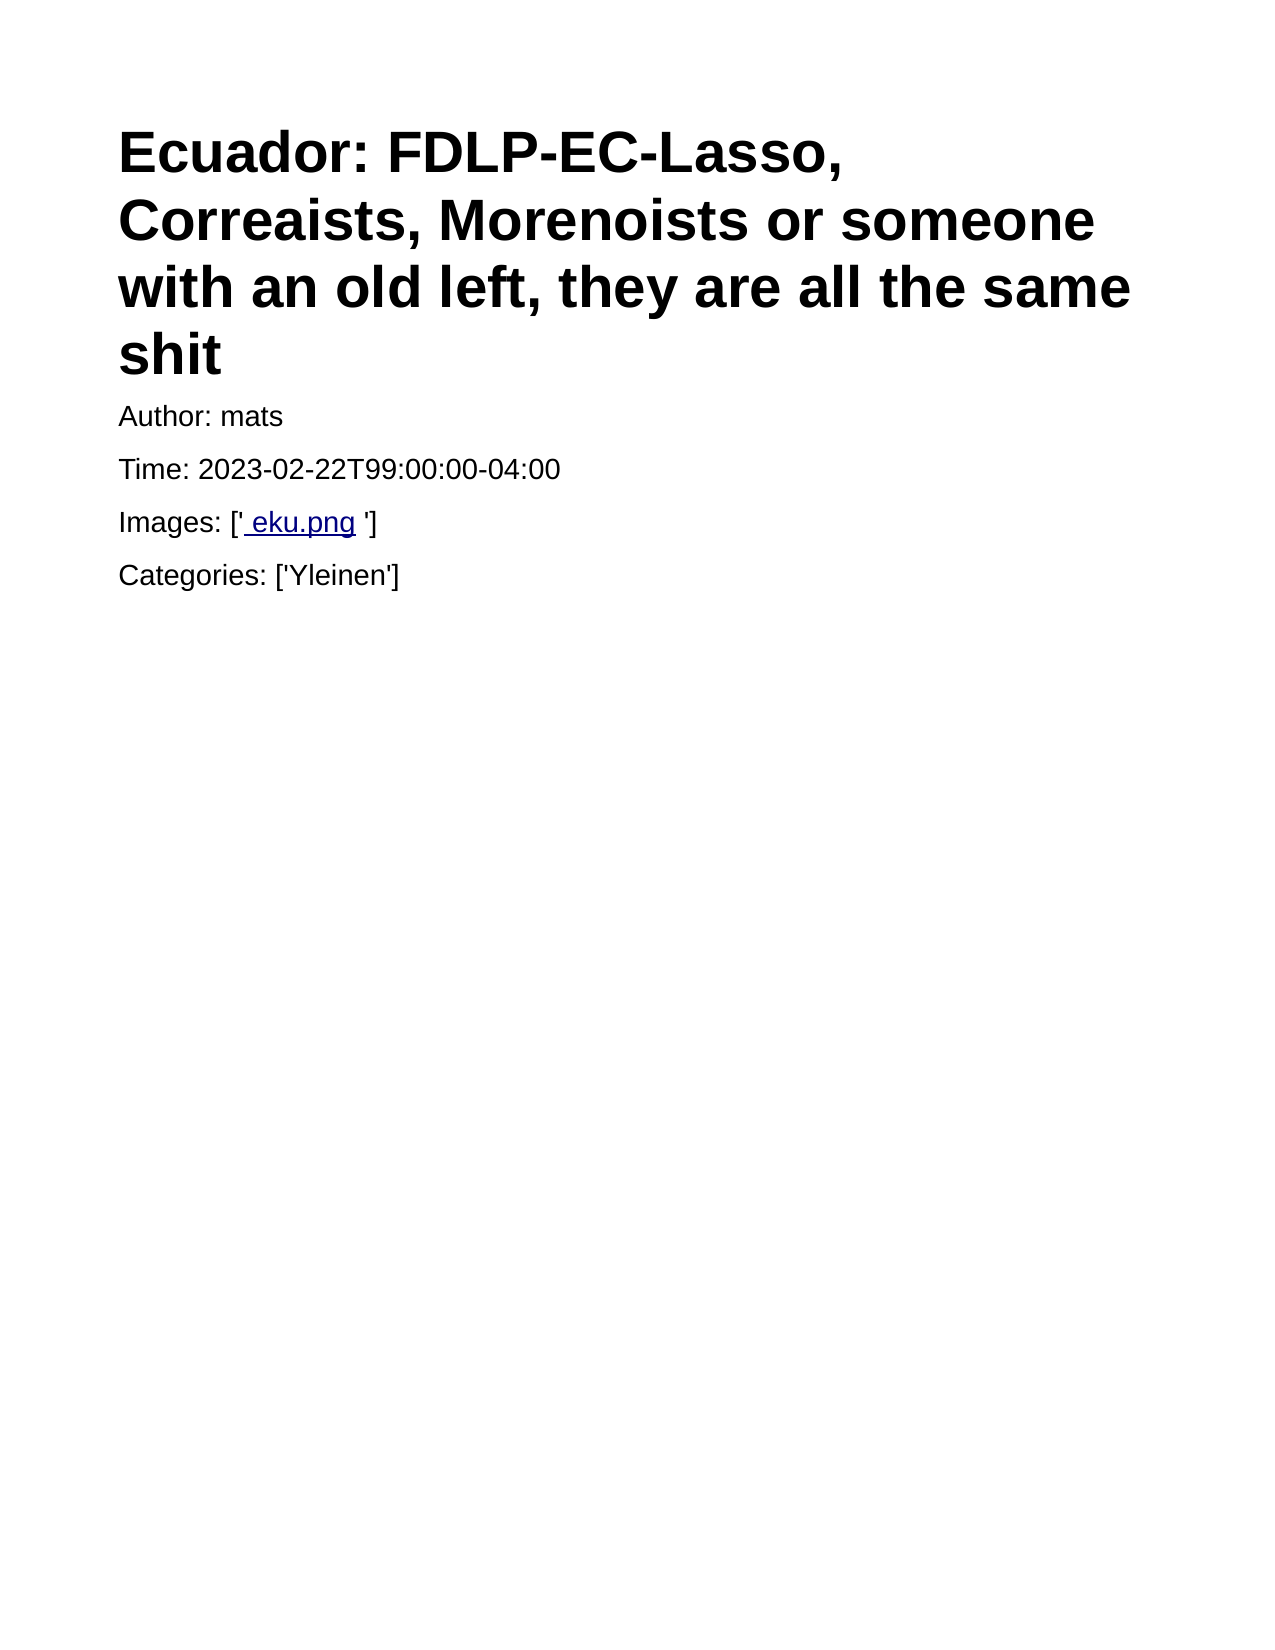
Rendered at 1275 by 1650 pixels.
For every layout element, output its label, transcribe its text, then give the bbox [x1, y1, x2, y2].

text Author: mats [118, 399, 1157, 432]
subtitle Ecuador: FDLP-EC-Lasso, Correaists, Morenoists or someone with an old left, they are all the same shit [118, 118, 1157, 386]
text Categories: ['Yleinen'] [118, 558, 1157, 592]
text Time: 2023-02-22T99:00:00-04:00 [118, 452, 1157, 486]
text Images: [' eku.png '] [118, 505, 1157, 539]
